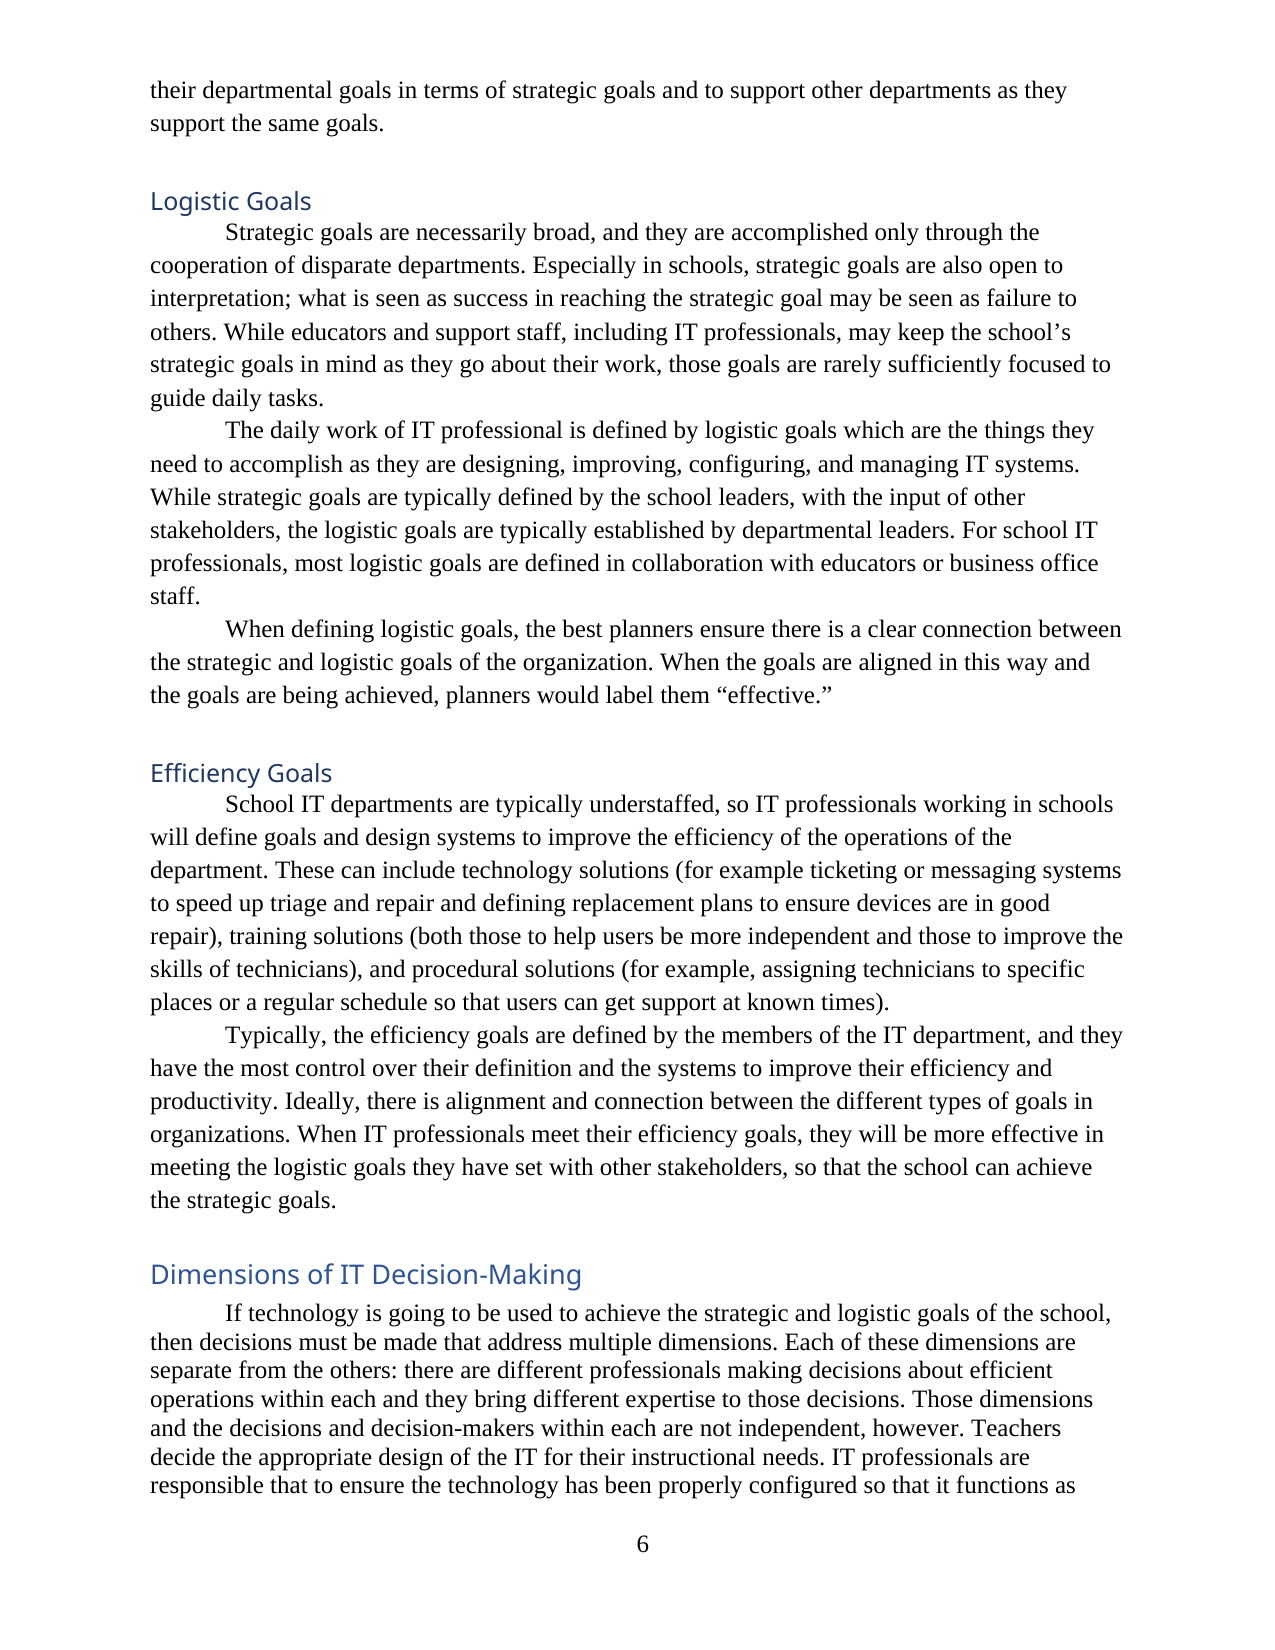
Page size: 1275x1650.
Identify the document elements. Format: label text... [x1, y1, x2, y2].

text Strategic goals are necessarily broad, and they are accomplished only through the cooperation of disparate departments. Especially in schools, strategic goals are also open to interpretation; what is seen as success in reaching the strategic goal may be seen as failure to others. While educators and support staff, including IT professionals, may keep the school’s strategic goals in mind as they go about their work, those goals are rarely sufficiently focused to guide daily tasks. [150, 217, 1125, 411]
text School IT departments are typically understaffed, so IT professionals working in schools will define goals and design systems to improve the efficiency of the operations of the department. These can include technology solutions (for example ticketing or messaging systems to speed up triage and repair and defining replacement plans to ensure devices are in good repair), training solutions (both those to help users be more independent and those to improve the skills of technicians), and procedural solutions (for example, assigning technicians to specific places or a regular schedule so that users can get support at known times). [150, 789, 1125, 1016]
text The daily work of IT professional is defined by logistic goals which are the things they need to accomplish as they are designing, improving, configuring, and managing IT systems. While strategic goals are typically defined by the school leaders, with the input of other stakeholders, the logistic goals are typically established by departmental leaders. For school IT professionals, most logistic goals are defined in collaboration with educators or business office staff. [150, 416, 1125, 609]
subtitle Efficiency Goals [150, 755, 1125, 789]
text their departmental goals in terms of strategic goals and to support other departments as they support the same goals. [150, 75, 1125, 137]
text Typically, the efficiency goals are defined by the members of the IT department, and they have the most control over their definition and the systems to improve their efficiency and productivity. Ideally, there is alignment and connection between the different types of goals in organizations. When IT professionals meet their efficiency goals, they will be more effective in meeting the logistic goals they have set with other stakeholders, so that the school can achieve the strategic goals. [150, 1020, 1125, 1214]
text When defining logistic goals, the best planners ensure there is a clear connection between the strategic and logistic goals of the organization. When the goals are aligned in this way and the goals are being achieved, planners would label them “effective.” [150, 614, 1125, 708]
text If technology is going to be used to achieve the strategic and logistic goals of the school, then decisions must be made that address multiple dimensions. Each of these dimensions are separate from the others: there are different professionals making decisions about efficient operations within each and they bring different expertise to those decisions. Those dimensions and the decisions and decision-makers within each are not independent, however. Teachers decide the appropriate design of the IT for their instructional needs. IT professionals are responsible that to ensure the technology has been properly configured so that it functions as [150, 1298, 1125, 1499]
subtitle Dimensions of IT Decision-Making [150, 1256, 1125, 1293]
subtitle Logistic Goals [150, 183, 1125, 217]
